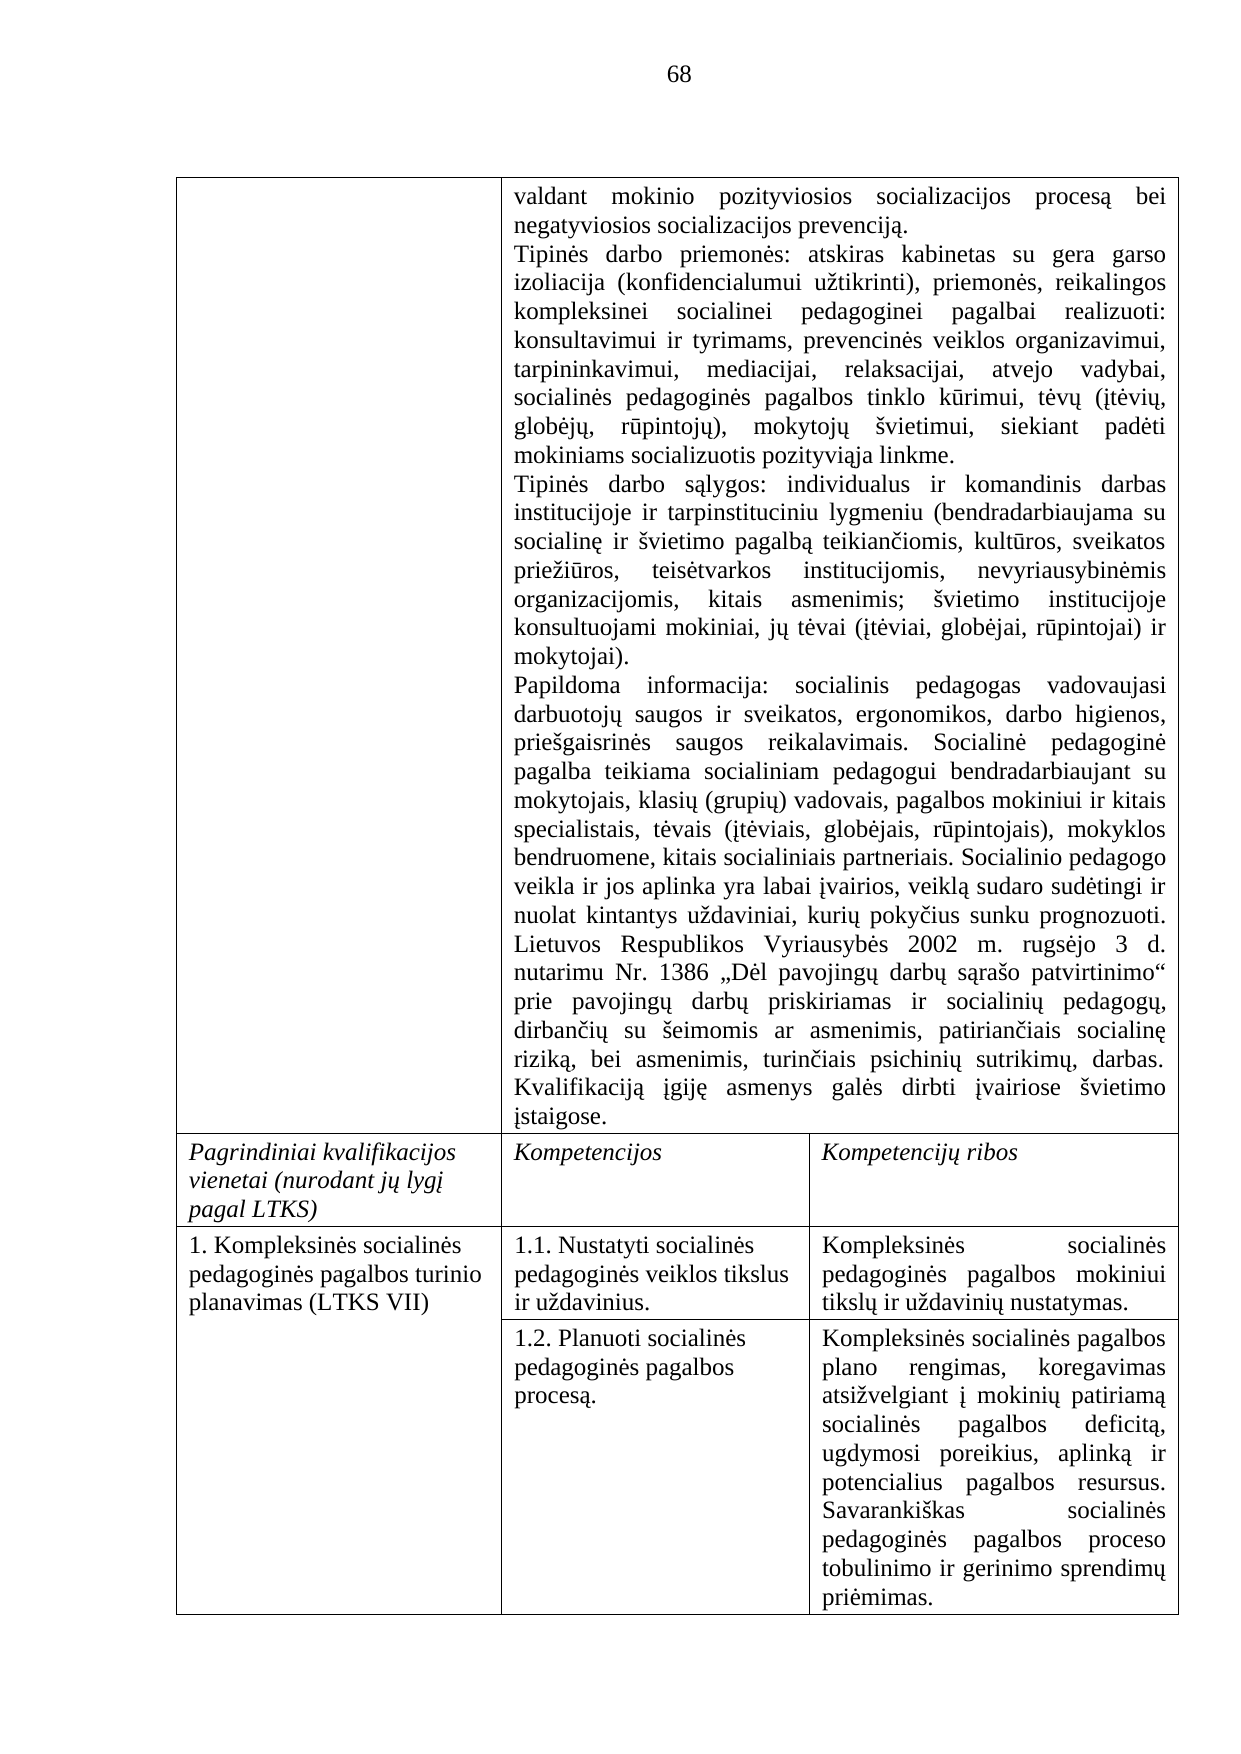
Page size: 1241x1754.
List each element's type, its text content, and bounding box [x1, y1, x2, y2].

table_cell Kompetencijos [502, 1134, 809, 1226]
table_header [177, 178, 501, 1133]
table_header valdant mokinio pozityviosios socializacijos procesą bei negatyviosios socializacijos prevenciją. Tipinės darbo priemonės: atskiras kabinetas su gera garso izoliacija (konfidencialumui užtikrinti), priemonės, reikalingos kompleksinei socialinei pedagoginei pagalbai realizuoti: konsultavimui ir tyrimams, prevencinės veiklos organizavimui, tarpininkavimui, mediacijai, relaksacijai, atvejo vadybai, socialinės pedagoginės pagalbos tinklo kūrimui, tėvų (įtėvių, globėjų, rūpintojų), mokytojų švietimui, siekiant padėti mokiniams socializuotis pozityviąja linkme. Tipinės darbo sąlygos: individualus ir komandinis darbas institucijoje ir tarpinstituciniu lygmeniu (bendradarbiaujama su socialinę ir švietimo pagalbą teikiančiomis, kultūros, sveikatos priežiūros, teisėtvarkos institucijomis, nevyriausybinėmis organizacijomis, kitais asmenimis; švietimo institucijoje konsultuojami mokiniai, jų tėvai (įtėviai, globėjai, rūpintojai) ir mokytojai). Papildoma informacija: socialinis pedagogas vadovaujasi darbuotojų saugos ir sveikatos, ergonomikos, darbo higienos, priešgaisrinės saugos reikalavimais. Socialinė pedagoginė pagalba teikiama socialiniam pedagogui bendradarbiaujant su mokytojais, klasių (grupių) vadovais, pagalbos mokiniui ir kitais specialistais, tėvais (įtėviais, globėjais, rūpintojais), mokyklos bendruomene, kitais socialiniais partneriais. Socialinio pedagogo veikla ir jos aplinka yra labai įvairios, veiklą sudaro sudėtingi ir nuolat kintantys uždaviniai, kurių pokyčius sunku prognozuoti. Lietuvos Respublikos Vyriausybės 2002 m. rugsėjo 3 d. nutarimu Nr. 1386 „Dėl pavojingų darbų sąrašo patvirtinimo“ prie pavojingų darbų priskiriamas ir socialinių pedagogų, dirbančių su šeimomis ar asmenimis, patiriančiais socialinę riziką, bei asmenimis, turinčiais psichinių sutrikimų, darbas. Kvalifikaciją įgiję asmenys galės dirbti įvairiose švietimo įstaigose. [502, 178, 1178, 1133]
table_cell Pagrindiniai kvalifikacijos vienetai (nurodant jų lygį pagal LTKS) [177, 1134, 501, 1226]
table_cell 1.2. Planuoti socialinės pedagoginės pagalbos procesą. [502, 1320, 809, 1613]
table_cell 1. Kompleksinės socialinės pedagoginės pagalbos turinio planavimas (LTKS VII) [177, 1227, 501, 1613]
table_cell 1.1. Nustatyti socialinės pedagoginės veiklos tikslus ir uždavinius. [502, 1227, 809, 1319]
table_cell Kompleksinės socialinės pagalbos plano rengimas, koregavimas atsižvelgiant į mokinių patiriamą socialinės pagalbos deficitą, ugdymosi poreikius, aplinką ir potencialius pagalbos resursus. Savarankiškas socialinės pedagoginės pagalbos proceso tobulinimo ir gerinimo sprendimų priėmimas. [810, 1320, 1178, 1613]
table_cell Kompetencijų ribos [810, 1134, 1178, 1226]
table_cell Kompleksinės socialinės pedagoginės pagalbos mokiniui tikslų ir uždavinių nustatymas. [810, 1227, 1178, 1319]
